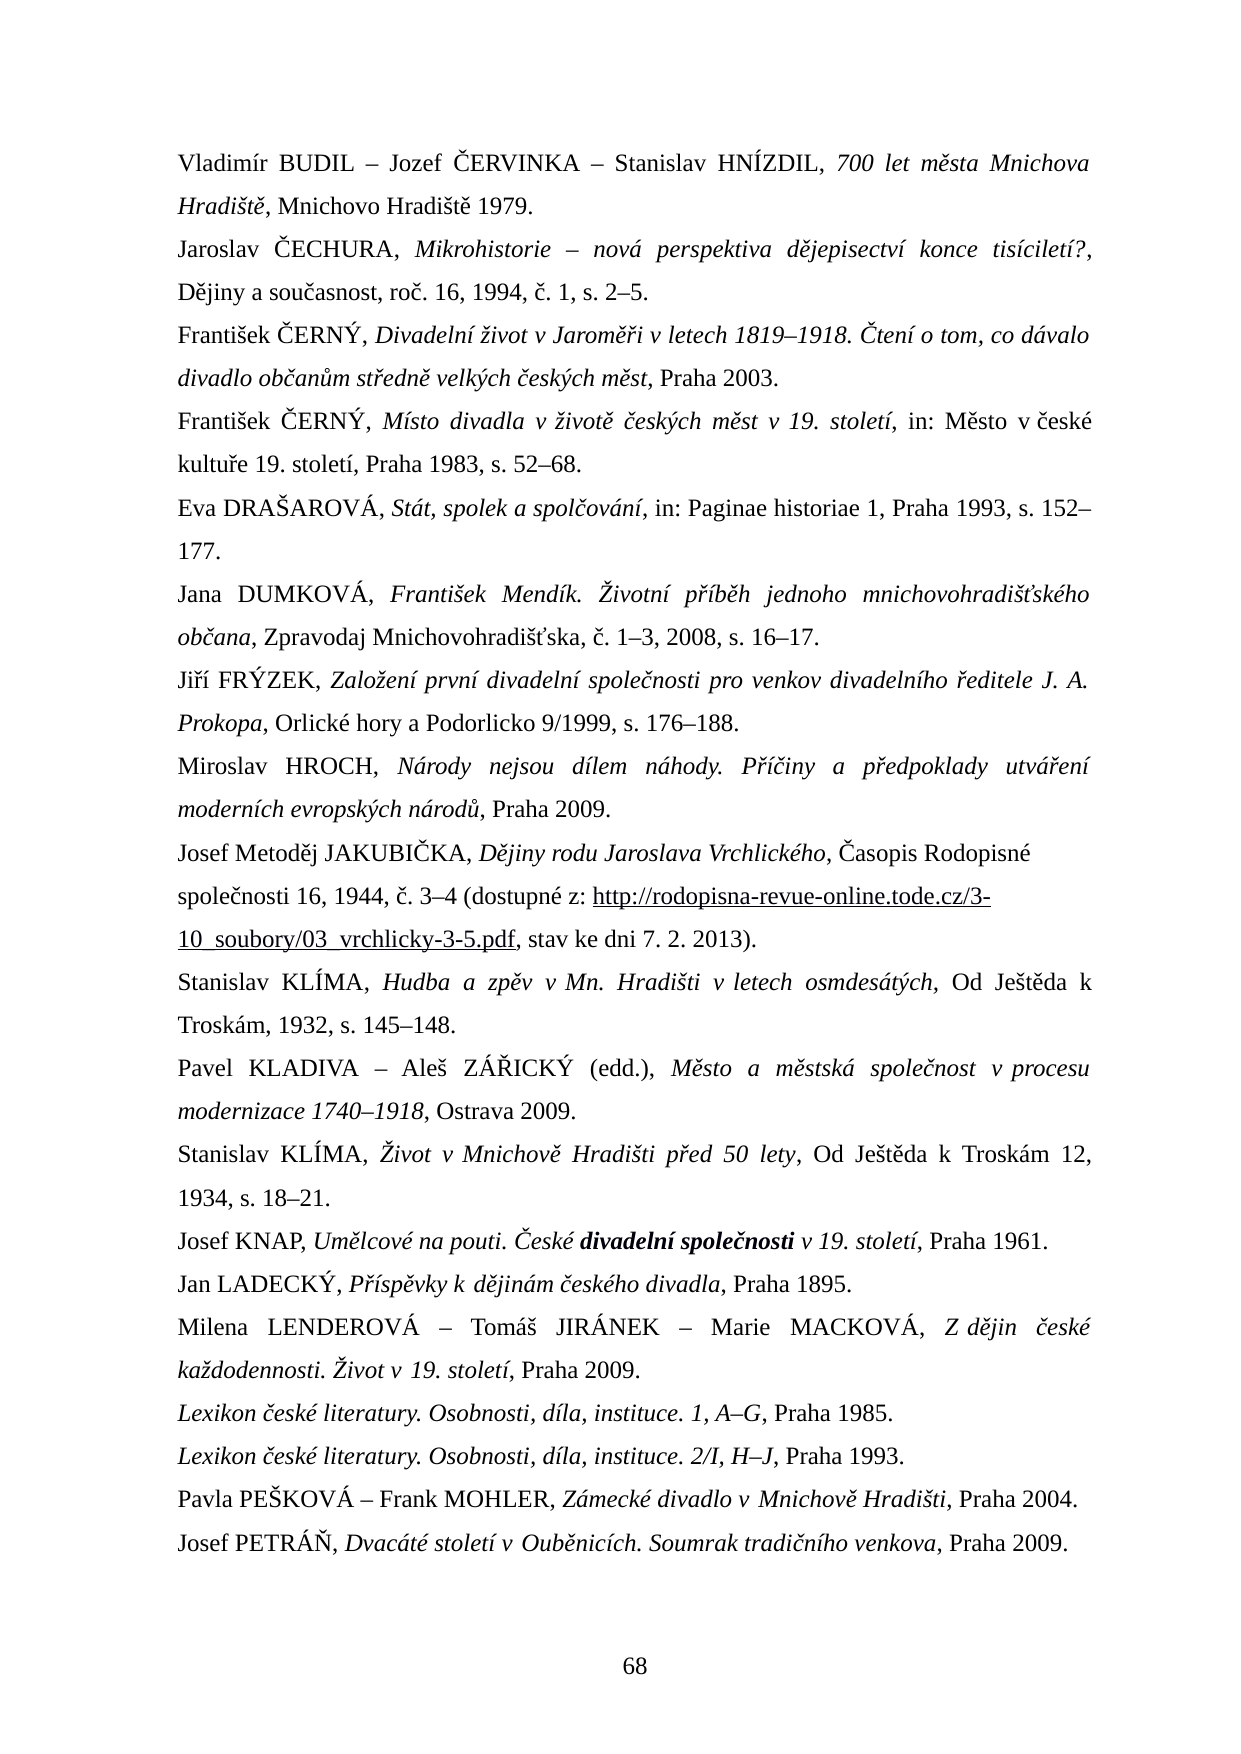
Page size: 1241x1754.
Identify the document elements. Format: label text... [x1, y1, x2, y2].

text Jaroslav Čechura, Mikrohistorie – nová perspektiva dějepisectví konce tisíciletí?, Dějiny a současnost, roč. 16, 1994, č. 1, s. 2–5. [177, 234, 1092, 306]
text Stanislav Klíma, Život v Mnichově Hradišti před 50 lety, Od Ještěda k Troskám 12, 1934, s. 18–21. [177, 1139, 1092, 1211]
text Jan LADECKÝ, Příspěvky k dějinám českého divadla, Praha 1895. [177, 1269, 1092, 1298]
text Josef Metoděj JAKUBIČKA, Dějiny rodu Jaroslava Vrchlického, Časopis Rodopisné společnosti 16, 1944, č. 3–4 (dostupné z: http://rodopisna-revue-online.tode.cz/3-10_soubory/03_vrchlicky-3-5.pdf, stav ke dni 7. 2. 2013). [177, 838, 1092, 953]
text Josef PETRÁŇ, Dvacáté století v Ouběnicích. Soumrak tradičního venkova, Praha 2009. [177, 1528, 1092, 1556]
text Eva Drašarová, Stát, spolek a spolčování, in: Paginae historiae 1, Praha 1993, s. 152–177. [177, 493, 1092, 564]
text Stanislav Klíma, Hudba a zpěv v Mn. Hradišti v letech osmdesátých, Od Ještěda k Troskám, 1932, s. 145–148. [177, 967, 1092, 1039]
text Pavla PEŠKOVÁ – Frank MOHLER, Zámecké divadlo v Mnichově Hradišti, Praha 2004. [177, 1484, 1092, 1513]
text Jana Dumková, František Mendík. Životní příběh jednoho mnichovohradišťského občana, Zpravodaj Mnichovohradišťska, č. 1–3, 2008, s. 16–17. [177, 579, 1092, 651]
text Lexikon české literatury. Osobnosti, díla, instituce. 1, A–G, Praha 1985. [177, 1398, 1092, 1427]
text Pavel Kladiva – Aleš Zářický (edd.), Město a městská společnost v procesu modernizace 1740–1918, Ostrava 2009. [177, 1053, 1092, 1125]
text Miroslav HROCH, Národy nejsou dílem náhody. Příčiny a předpoklady utváření moderních evropských národů, Praha 2009. [177, 751, 1092, 823]
text František ČERNÝ, Divadelní život v Jaroměři v letech 1819–1918. Čtení o tom, co dávalo divadlo občanům středně velkých českých měst, Praha 2003. [177, 320, 1092, 392]
text Josef KNAP, Umělcové na pouti. České divadelní společnosti v 19. století, Praha 1961. [177, 1226, 1092, 1254]
text Milena Lenderová – Tomáš Jiránek – Marie Macková, Z dějin české každodennosti. Život v 19. století, Praha 2009. [177, 1312, 1092, 1384]
text Lexikon české literatury. Osobnosti, díla, instituce. 2/I, H–J, Praha 1993. [177, 1441, 1092, 1470]
text František ČERNÝ, Místo divadla v životě českých měst v 19. století, in: Město v české kultuře 19. století, Praha 1983, s. 52–68. [177, 406, 1092, 478]
text Vladimír Budil – Jozef Červinka – Stanislav Hnízdil, 700 let města Mnichova Hradiště, Mnichovo Hradiště 1979. [177, 148, 1092, 219]
text Jiří FRÝZEK, Založení první divadelní společnosti pro venkov divadelního ředitele J. A. Prokopa, Orlické hory a Podorlicko 9/1999, s. 176–188. [177, 665, 1092, 737]
